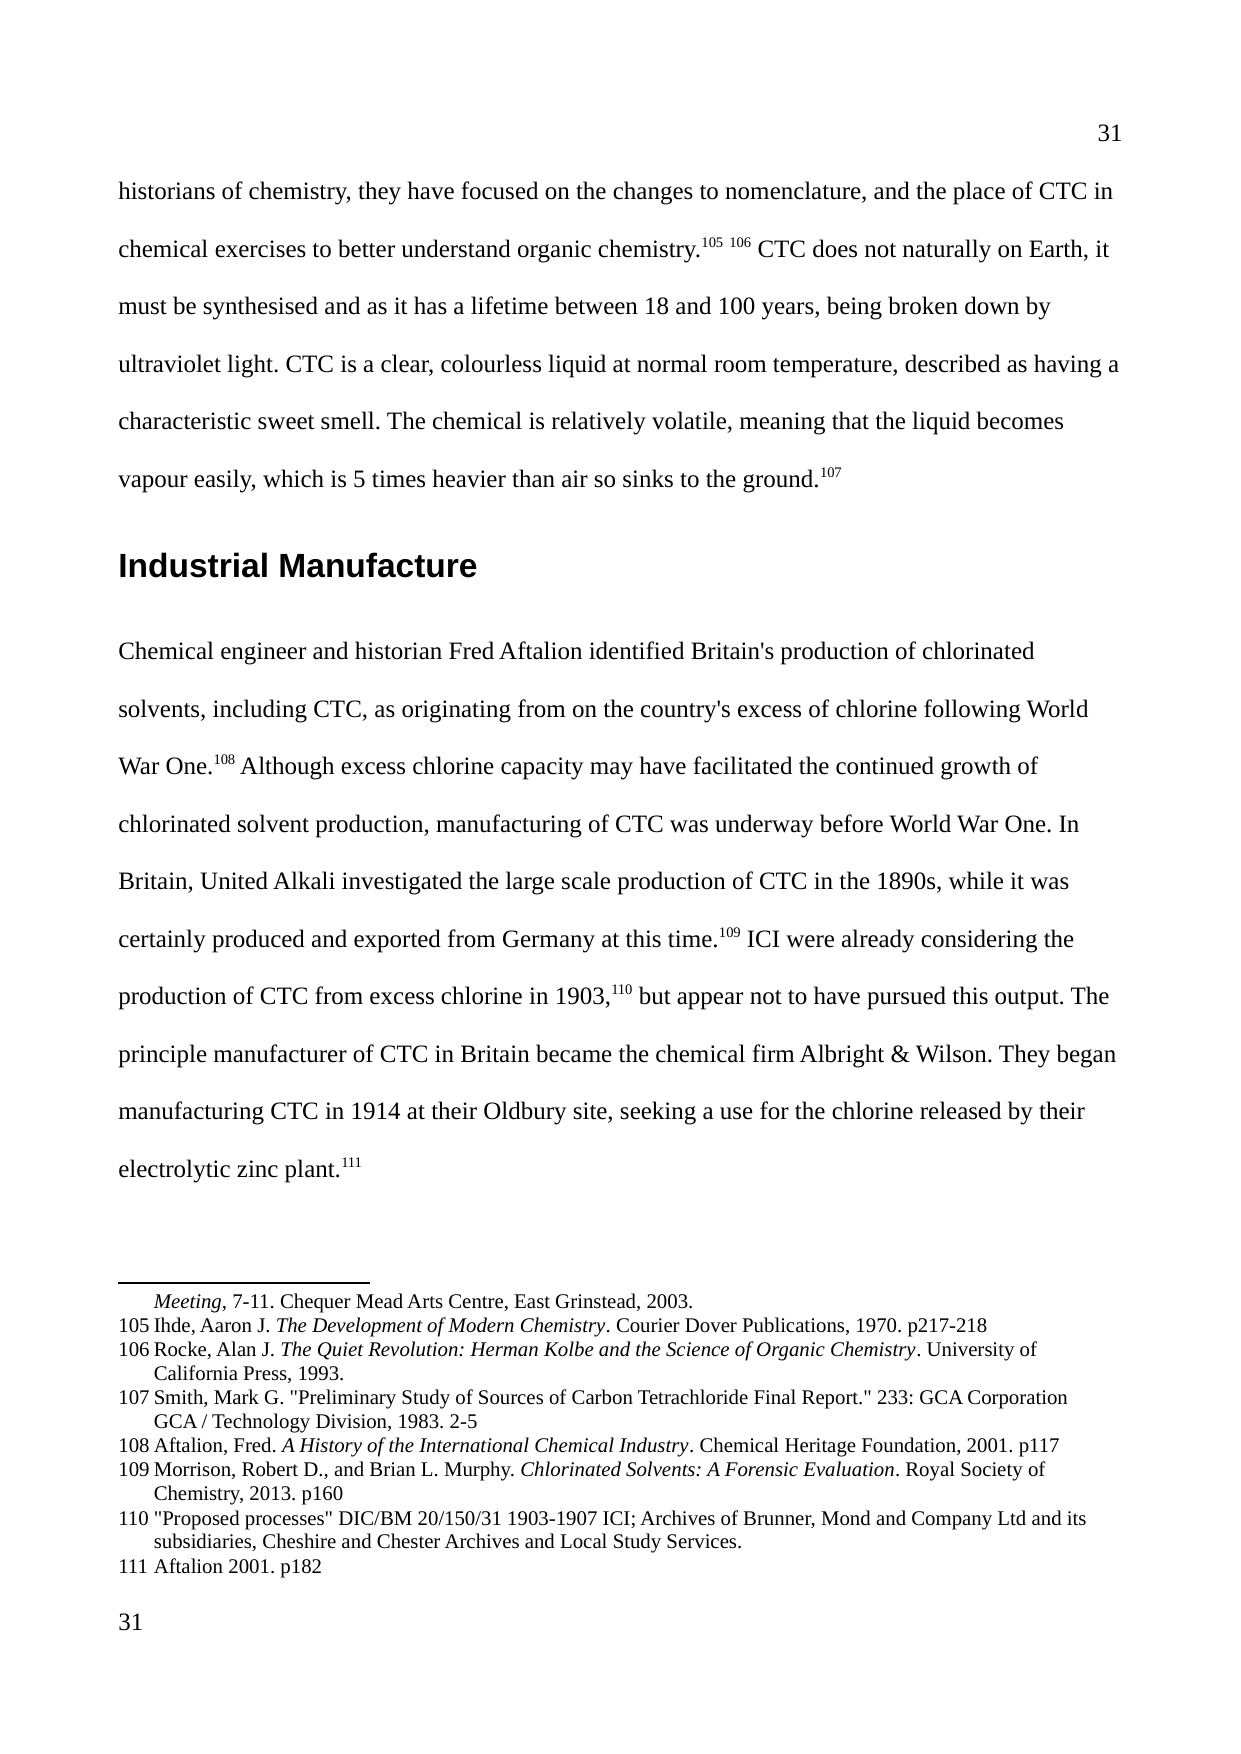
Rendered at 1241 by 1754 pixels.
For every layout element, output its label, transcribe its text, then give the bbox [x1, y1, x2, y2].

text Rocke, Alan J. The Quiet Revolution: Herman Kolbe and the Science of Organic Chemistry. University of California Press, 1993. [118, 1337, 1122, 1385]
text Morrison, Robert D., and Brian L. Murphy. Chlorinated Solvents: A Forensic Evaluation. Royal Society of Chemistry, 2013. p160 [118, 1457, 1122, 1505]
text Aftalion, Fred. A History of the International Chemical Industry. Chemical Heritage Foundation, 2001. p117 [118, 1433, 1122, 1457]
text "Proposed processes" DIC/BM 20/150/31 1903-1907 ICI; Archives of Brunner, Mond and Company Ltd and its subsidiaries, Cheshire and Chester Archives and Local Study Services. [118, 1505, 1122, 1553]
text Meeting, 7-11. Chequer Mead Arts Centre, East Grinstead, 2003. [118, 1289, 1122, 1313]
text Aftalion 2001. p182 [118, 1553, 1122, 1578]
text historians of chemistry, they have focused on the changes to nomenclature, and the place of CTC in chemical exercises to better understand organic chemistry. CTC does not naturally on Earth, it must be synthesised and as it has a lifetime between 18 and 100 years, being broken down by ultraviolet light. CTC is a clear, colourless liquid at normal room temperature, described as having a characteristic sweet smell. The chemical is relatively volatile, meaning that the liquid becomes vapour easily, which is 5 times heavier than air so sinks to the ground. [118, 176, 1122, 493]
text Chemical engineer and historian Fred Aftalion identified Britain's production of chlorinated solvents, including CTC, as originating from on the country's excess of chlorine following World War One. Although excess chlorine capacity may have facilitated the continued growth of chlorinated solvent production, manufacturing of CTC was underway before World War One. In Britain, United Alkali investigated the large scale production of CTC in the 1890s, while it was certainly produced and exported from Germany at this time. ICI were already considering the production of CTC from excess chlorine in 1903, but appear not to have pursued this output. The principle manufacturer of CTC in Britain became the chemical firm Albright & Wilson. They began manufacturing CTC in 1914 at their Oldbury site, seeking a use for the chlorine released by their electrolytic zinc plant. [118, 636, 1122, 1182]
text Smith, Mark G. "Preliminary Study of Sources of Carbon Tetrachloride Final Report." 233: GCA Corporation GCA / Technology Division, 1983. 2-5 [118, 1385, 1122, 1433]
text Ihde, Aaron J. The Development of Modern Chemistry. Courier Dover Publications, 1970. p217-218 [118, 1313, 1122, 1337]
subtitle Industrial Manufacture [118, 546, 1122, 585]
